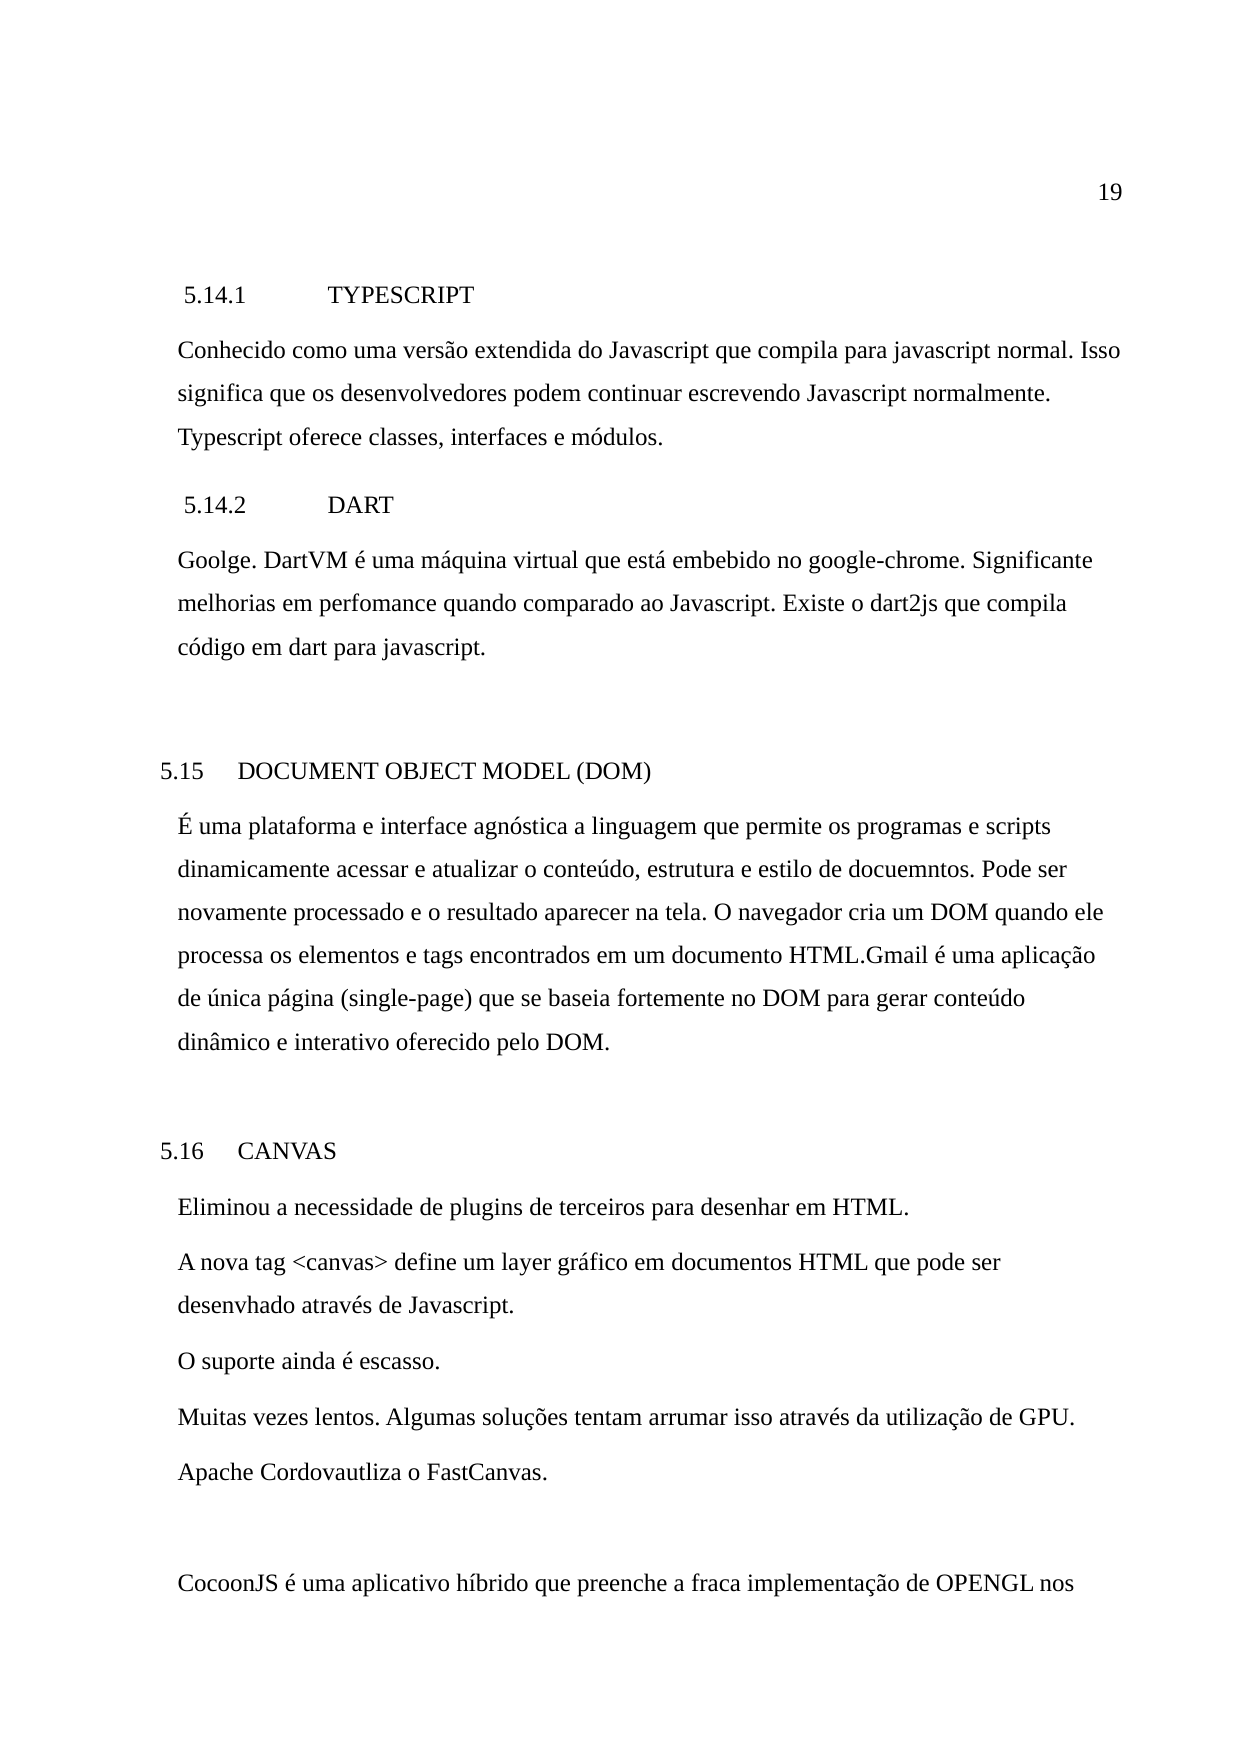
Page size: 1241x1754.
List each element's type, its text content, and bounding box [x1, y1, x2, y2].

text Goolge. DartVM é uma máquina virtual que está embebido no google-chrome. Significante melhorias em perfomance quando comparado ao Javascript. Existe o dart2js que compila código em dart para javascript. [177, 545, 1122, 660]
text Muitas vezes lentos. Algumas soluções tentam arrumar isso através da utilização de GPU. [177, 1402, 1122, 1430]
subtitle TYPESCRIPT [177, 280, 1122, 309]
text Apache Cordovautliza o FastCanvas. [177, 1457, 1122, 1486]
text O suporte ainda é escasso. [177, 1346, 1122, 1375]
text Eliminou a necessidade de plugins de terceiros para desenhar em HTML. [177, 1192, 1122, 1220]
text Conhecido como uma versão extendida do Javascript que compila para javascript normal. Isso significa que os desenvolvedores podem continuar escrevendo Javascript normalmente. Typescript oferece classes, interfaces e módulos. [177, 335, 1122, 450]
subtitle DOCUMENT OBJECT MODEL (DOM) [153, 756, 1122, 784]
text CocoonJS é uma aplicativo híbrido que preenche a fraca implementação de OPENGL nos [177, 1568, 1122, 1597]
subtitle CANVAS [153, 1136, 1122, 1165]
text A nova tag <canvas> define um layer gráfico em documentos HTML que pode ser desenvhado através de Javascript. [177, 1247, 1122, 1319]
subtitle DART [177, 490, 1122, 519]
text É uma plataforma e interface agnóstica a linguagem que permite os programas e scripts dinamicamente acessar e atualizar o conteúdo, estrutura e estilo de docuemntos. Pode ser novamente processado e o resultado aparecer na tela. O navegador cria um DOM quando ele processa os elementos e tags encontrados em um documento HTML.Gmail é uma aplicação de única página (single-page) que se baseia fortemente no DOM para gerar conteúdo dinâmico e interativo oferecido pelo DOM. [177, 811, 1122, 1055]
